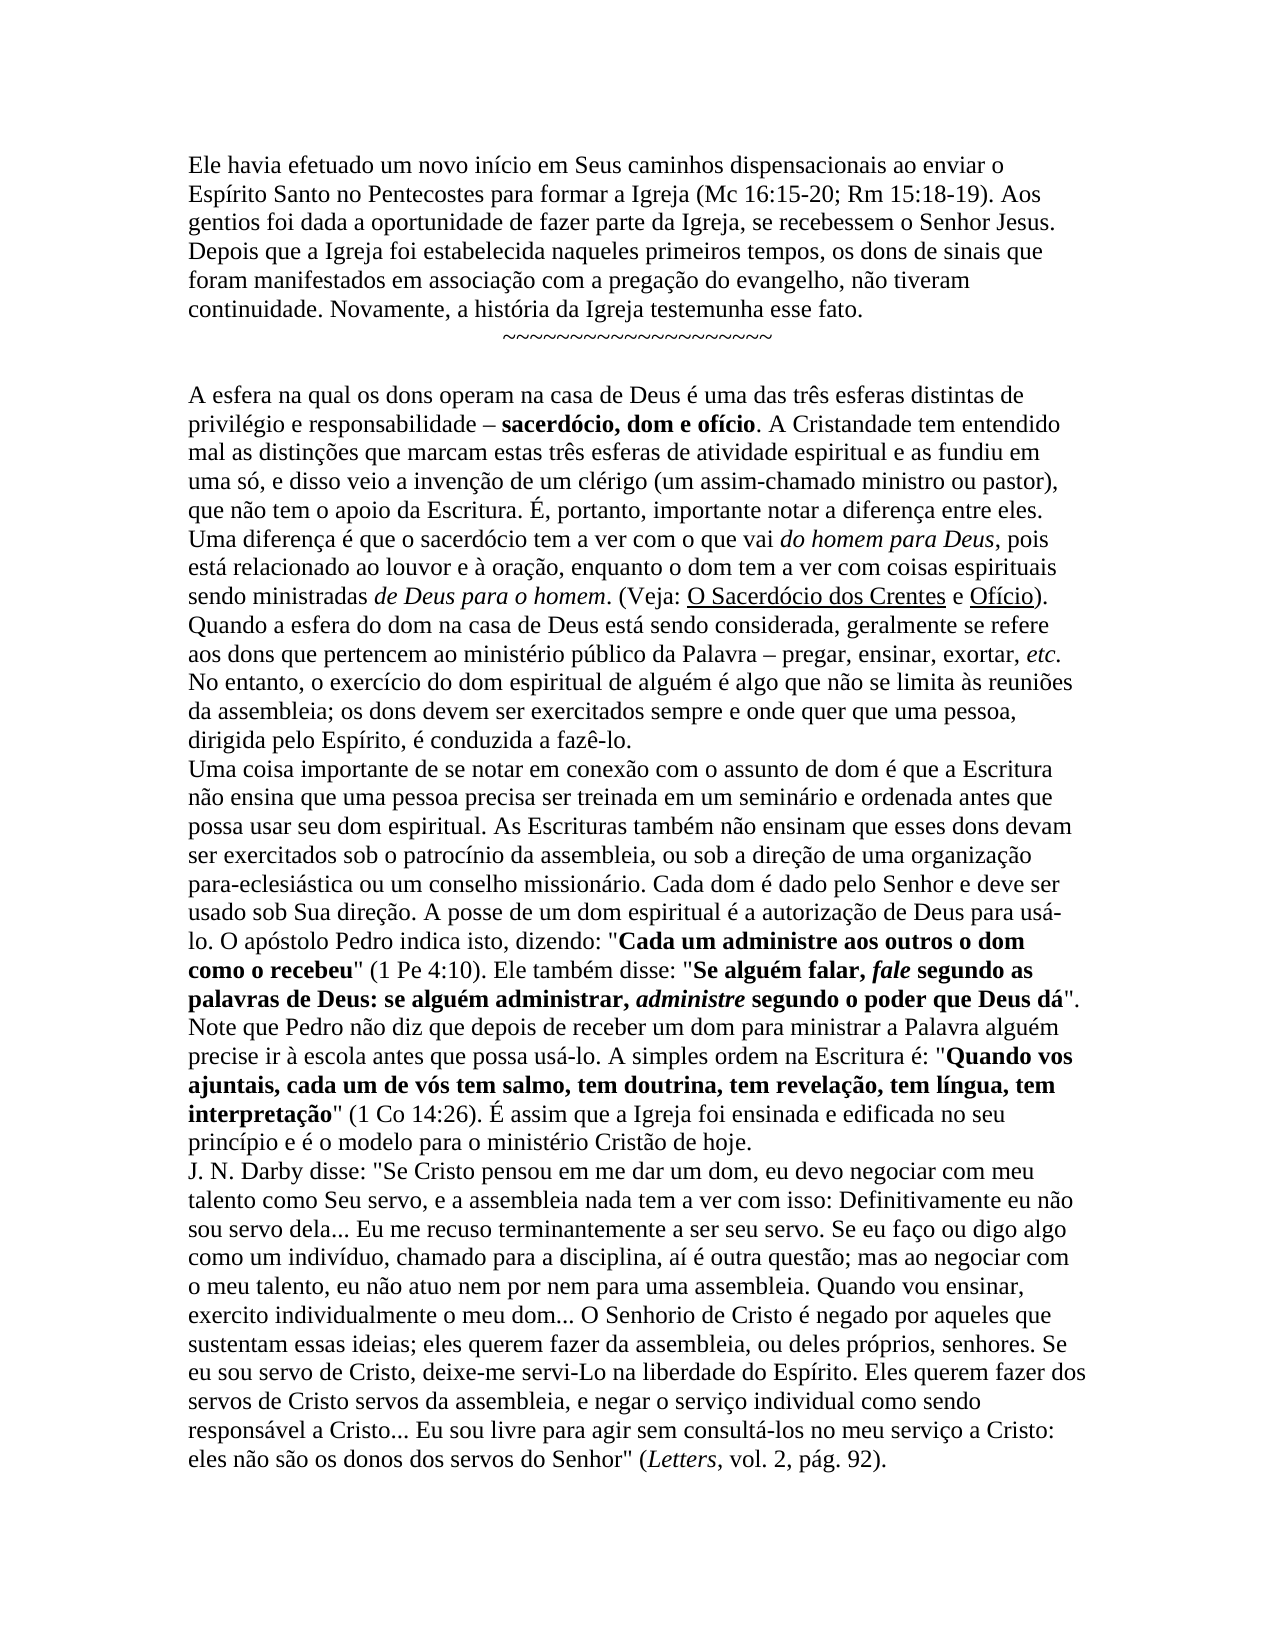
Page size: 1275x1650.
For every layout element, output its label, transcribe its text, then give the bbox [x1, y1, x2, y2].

text A esfera na qual os dons operam na casa de Deus é uma das três esferas distintas de privilégio e responsabilidade – sacerdócio, dom e ofício. A Cristandade tem entendido mal as distinções que marcam estas três esferas de atividade espiritual e as fundiu em uma só, e disso veio a invenção de um clérigo (um assim-chamado ministro ou pastor), que não tem o apoio da Escritura. É, portanto, importante notar a diferença entre eles. Uma diferença é que o sacerdócio tem a ver com o que vai do homem para Deus, pois está relacionado ao louvor e à oração, enquanto o dom tem a ver com coisas espirituais sendo ministradas de Deus para o homem. (Veja: O Sacerdócio dos Crentes e Ofício). [188, 380, 1087, 610]
text Uma coisa importante de se notar em conexão com o assunto de dom é que a Escritura não ensina que uma pessoa precisa ser treinada em um seminário e ordenada antes que possa usar seu dom espiritual. As Escrituras também não ensinam que esses dons devam ser exercitados sob o patrocínio da assembleia, ou sob a direção de uma organização para-eclesiástica ou um conselho missionário. Cada dom é dado pelo Senhor e deve ser usado sob Sua direção. A posse de um dom espiritual é a autorização de Deus para usá-lo. O apóstolo Pedro indica isto, dizendo: "Cada um administre aos outros o dom como o recebeu" (1 Pe 4:10). Ele também disse: "Se alguém falar, fale segundo as palavras de Deus: se alguém administrar, administre segundo o poder que Deus dá". Note que Pedro não diz que depois de receber um dom para ministrar a Palavra alguém precise ir à escola antes que possa usá-lo. A simples ordem na Escritura é: "Quando vos ajuntais, cada um de vós tem salmo, tem doutrina, tem revelação, tem língua, tem interpretação" (1 Co 14:26). É assim que a Igreja foi ensinada e edificada no seu princípio e é o modelo para o ministério Cristão de hoje. [188, 754, 1087, 1156]
text Ele havia efetuado um novo início em Seus caminhos dispensacionais ao enviar o Espírito Santo no Pentecostes para formar a Igreja (Mc 16:15-20; Rm 15:18-19). Aos gentios foi dada a oportunidade de fazer parte da Igreja, se recebessem o Senhor Jesus. Depois que a Igreja foi estabelecida naqueles primeiros tempos, os dons de sinais que foram manifestados em associação com a pregação do evangelho, não tiveram continuidade. Novamente, a história da Igreja testemunha esse fato. [188, 150, 1087, 322]
text ~~~~~~~~~~~~~~~~~~~~ [188, 322, 1087, 351]
text Quando a esfera do dom na casa de Deus está sendo considerada, geralmente se refere aos dons que pertencem ao ministério público da Palavra – pregar, ensinar, exortar, etc. No entanto, o exercício do dom espiritual de alguém é algo que não se limita às reuniões da assembleia; os dons devem ser exercitados sempre e onde quer que uma pessoa, dirigida pelo Espírito, é conduzida a fazê-lo. [188, 610, 1087, 754]
text J. N. Darby disse: "Se Cristo pensou em me dar um dom, eu devo negociar com meu talento como Seu servo, e a assembleia nada tem a ver com isso: Definitivamente eu não sou servo dela... Eu me recuso terminantemente a ser seu servo. Se eu faço ou digo algo como um indivíduo, chamado para a disciplina, aí é outra questão; mas ao negociar com o meu talento, eu não atuo nem por nem para uma assembleia. Quando vou ensinar, exercito individualmente o meu dom... O Senhorio de Cristo é negado por aqueles que sustentam essas ideias; eles querem fazer da assembleia, ou deles próprios, senhores. Se eu sou servo de Cristo, deixe-me servi-Lo na liberdade do Espírito. Eles querem fazer dos servos de Cristo servos da assembleia, e negar o serviço individual como sendo responsável a Cristo... Eu sou livre para agir sem consultá-los no meu serviço a Cristo: eles não são os donos dos servos do Senhor" (Letters, vol. 2, pág. 92). [188, 1156, 1087, 1472]
